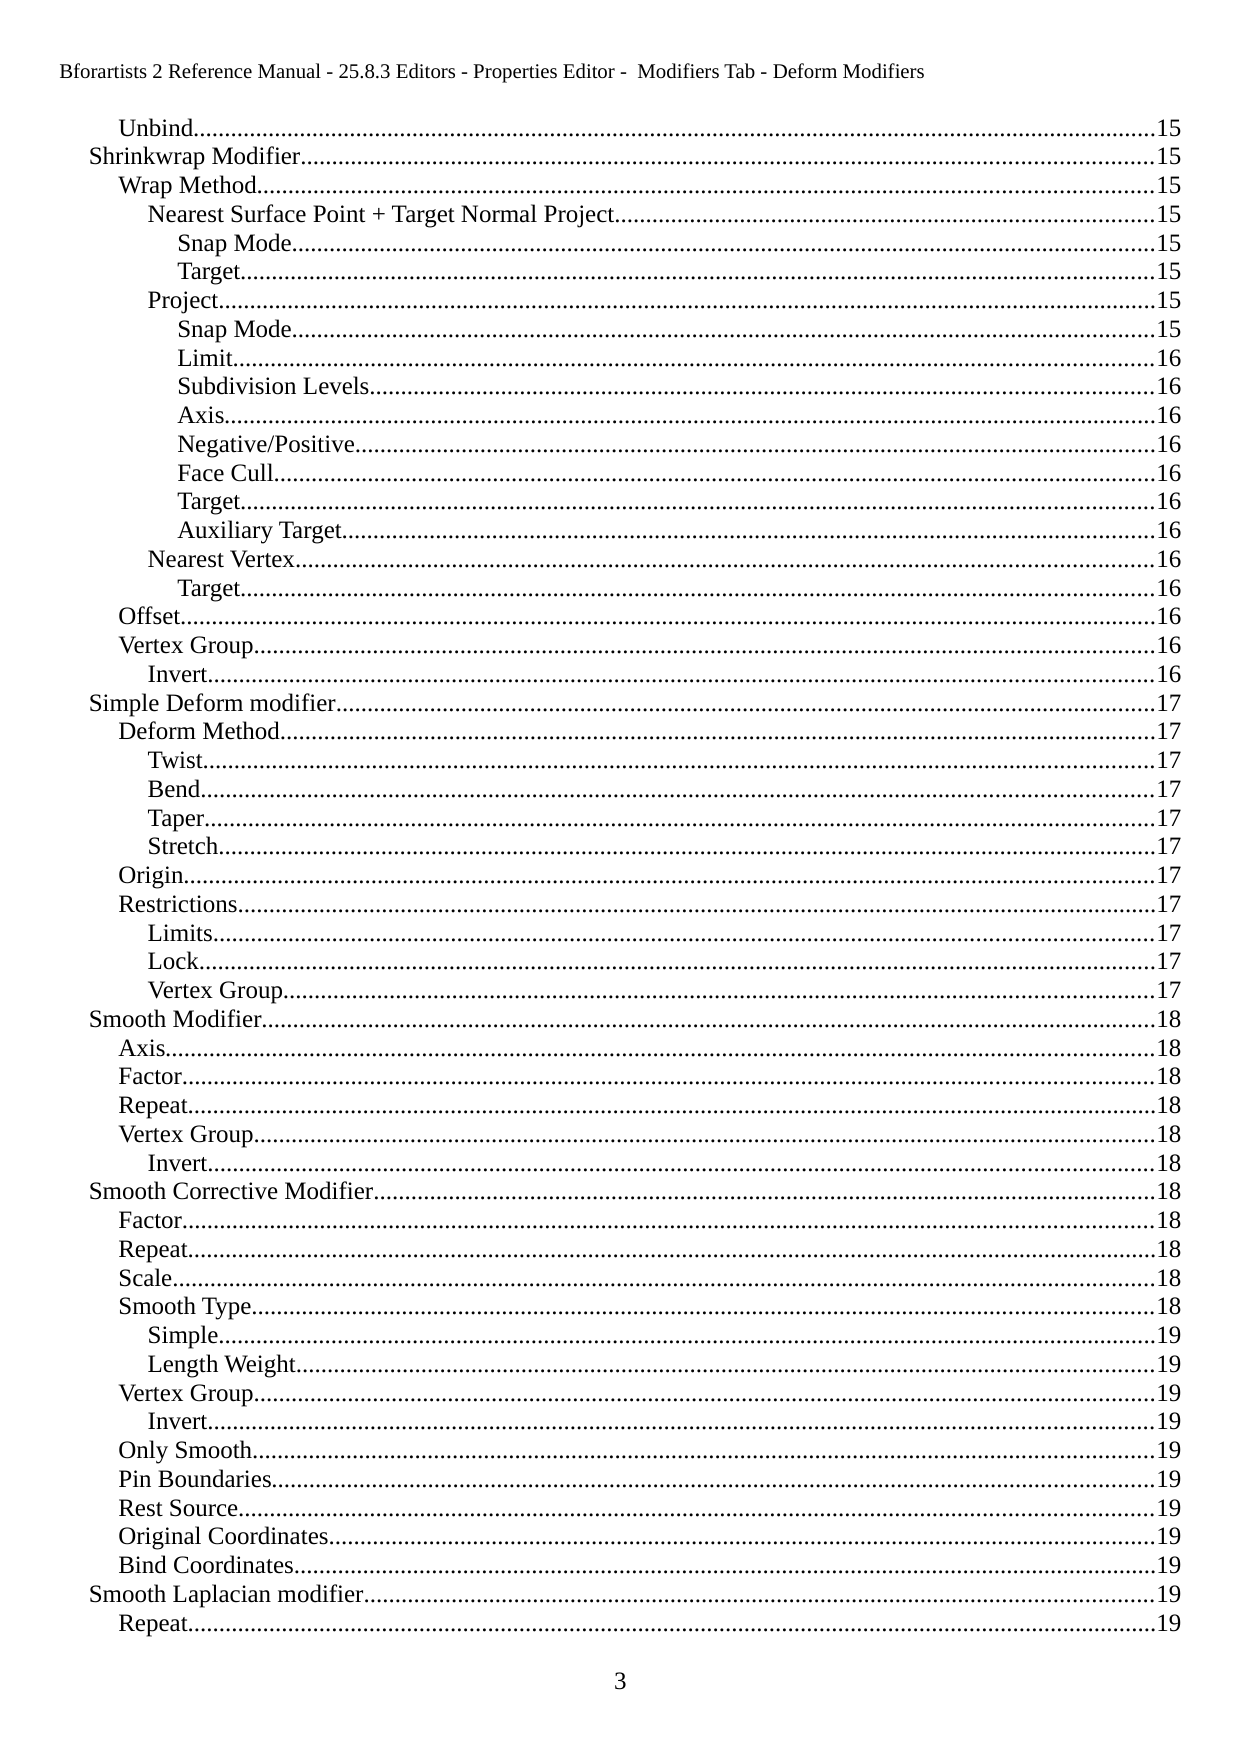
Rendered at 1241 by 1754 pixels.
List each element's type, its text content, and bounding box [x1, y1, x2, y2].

text Smooth Laplacian modifier 19 [88, 1579, 1181, 1608]
text Negative/Positive 16 [177, 429, 1181, 458]
text Nearest Vertex 16 [147, 544, 1181, 573]
text Limit 16 [177, 343, 1181, 371]
text Snap Mode 15 [177, 314, 1181, 343]
text Axis 18 [118, 1033, 1181, 1061]
text Wrap Method 15 [118, 170, 1181, 199]
text Unbind 15 [118, 113, 1181, 141]
text Only Smooth 19 [118, 1435, 1181, 1464]
text Simple Deform modifier 17 [88, 688, 1181, 716]
text Origin 17 [118, 860, 1181, 889]
text Simple 19 [147, 1320, 1181, 1349]
text Length Weight 19 [147, 1349, 1181, 1378]
text Factor 18 [118, 1061, 1181, 1090]
text Restrictions 17 [118, 889, 1181, 918]
text Smooth Type 18 [118, 1291, 1181, 1320]
text Smooth Modifier 18 [88, 1004, 1181, 1033]
text Invert 19 [147, 1406, 1181, 1435]
text Bend 17 [147, 774, 1181, 803]
text Repeat 19 [118, 1608, 1181, 1636]
text Vertex Group 18 [118, 1119, 1181, 1148]
text Subdivision Levels 16 [177, 371, 1181, 400]
text Nearest Surface Point + Target Normal Project 15 [147, 199, 1181, 228]
text Scale 18 [118, 1263, 1181, 1291]
text Repeat 18 [118, 1090, 1181, 1119]
text Invert 18 [147, 1148, 1181, 1176]
text Twist 17 [147, 745, 1181, 774]
text Limits 17 [147, 918, 1181, 946]
text Repeat 18 [118, 1234, 1181, 1263]
text Bind Coordinates 19 [118, 1550, 1181, 1579]
text Factor 18 [118, 1205, 1181, 1234]
text Snap Mode 15 [177, 228, 1181, 256]
text Pin Boundaries 19 [118, 1464, 1181, 1493]
text Shrinkwrap Modifier 15 [88, 141, 1181, 170]
text Axis 16 [177, 400, 1181, 429]
text Rest Source 19 [118, 1493, 1181, 1521]
text Vertex Group 19 [118, 1378, 1181, 1406]
text Smooth Corrective Modifier 18 [88, 1176, 1181, 1205]
text Target 15 [177, 256, 1181, 285]
text Project 15 [147, 285, 1181, 314]
text Vertex Group 17 [147, 975, 1181, 1004]
text Invert 16 [147, 659, 1181, 688]
text Taper 17 [147, 803, 1181, 831]
text Target 16 [177, 573, 1181, 601]
text Vertex Group 16 [118, 630, 1181, 659]
text Deform Method 17 [118, 716, 1181, 745]
text Stretch 17 [147, 831, 1181, 860]
text Original Coordinates 19 [118, 1521, 1181, 1550]
text Offset 16 [118, 601, 1181, 630]
text Face Cull 16 [177, 458, 1181, 486]
text Target 16 [177, 486, 1181, 515]
text Lock 17 [147, 946, 1181, 975]
text Auxiliary Target 16 [177, 515, 1181, 544]
